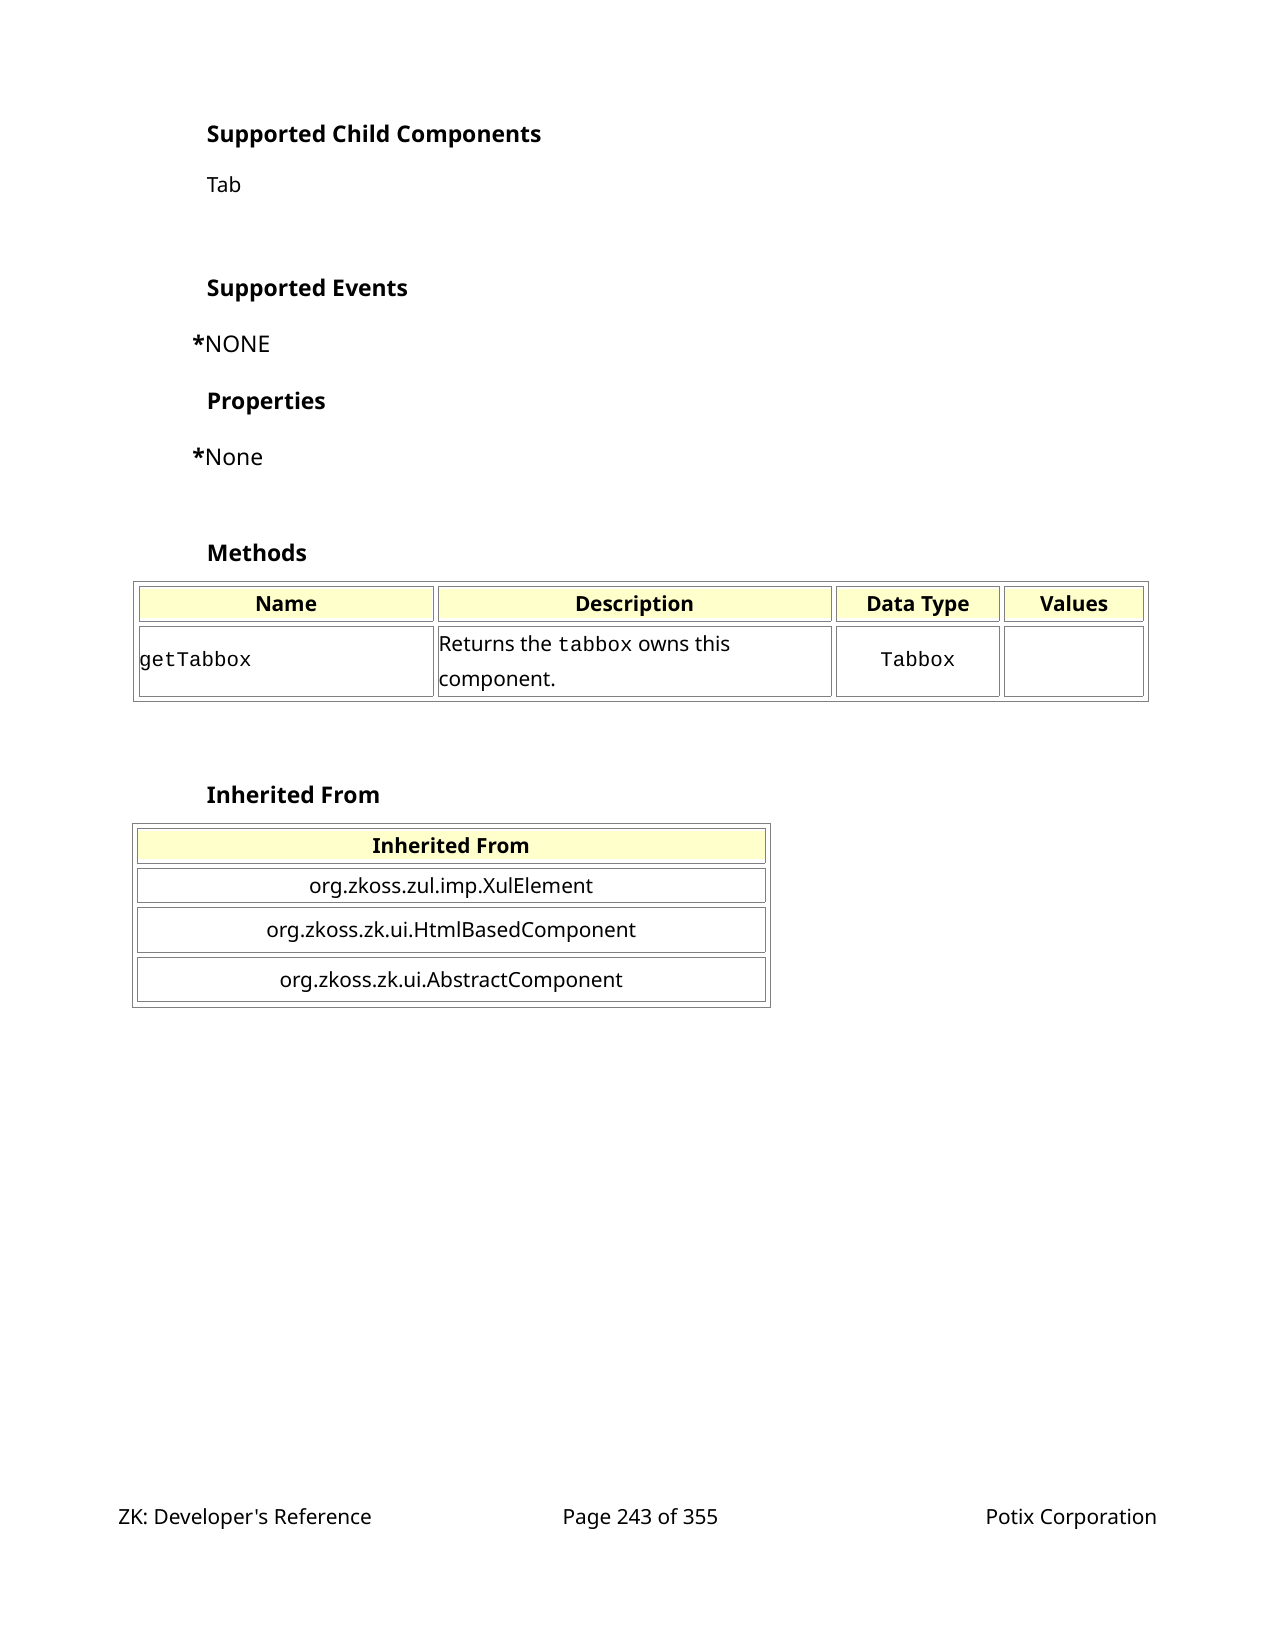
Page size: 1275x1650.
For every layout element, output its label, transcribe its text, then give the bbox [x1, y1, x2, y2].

table_cell getTabbox [136, 621, 435, 696]
text Tab [207, 170, 1157, 198]
table_header Name [136, 582, 435, 621]
table_header Data Type [834, 582, 1002, 621]
table_cell org.zkoss.zul.imp.XulElement [134, 863, 768, 902]
subtitle Supported Child Components [207, 118, 1157, 149]
table_cell org.zkoss.zk.ui.AbstractComponent [134, 952, 768, 1001]
subtitle Properties [207, 384, 1157, 416]
subtitle Inherited From [207, 779, 1157, 810]
table_cell [1002, 621, 1146, 696]
table_cell Returns the tabbox owns this component. [435, 621, 833, 696]
table_cell org.zkoss.zk.ui.HtmlBasedComponent [134, 902, 768, 952]
table_cell [1005, 627, 1143, 696]
subtitle Supported Events [207, 272, 1157, 303]
table_header Description [435, 582, 833, 621]
subtitle Methods [207, 537, 1157, 568]
table_header Inherited From [134, 824, 768, 862]
text *NONE [118, 328, 1157, 359]
table_cell Tabbox [834, 621, 1002, 696]
text *None [118, 441, 1157, 472]
table_header Values [1002, 582, 1146, 621]
